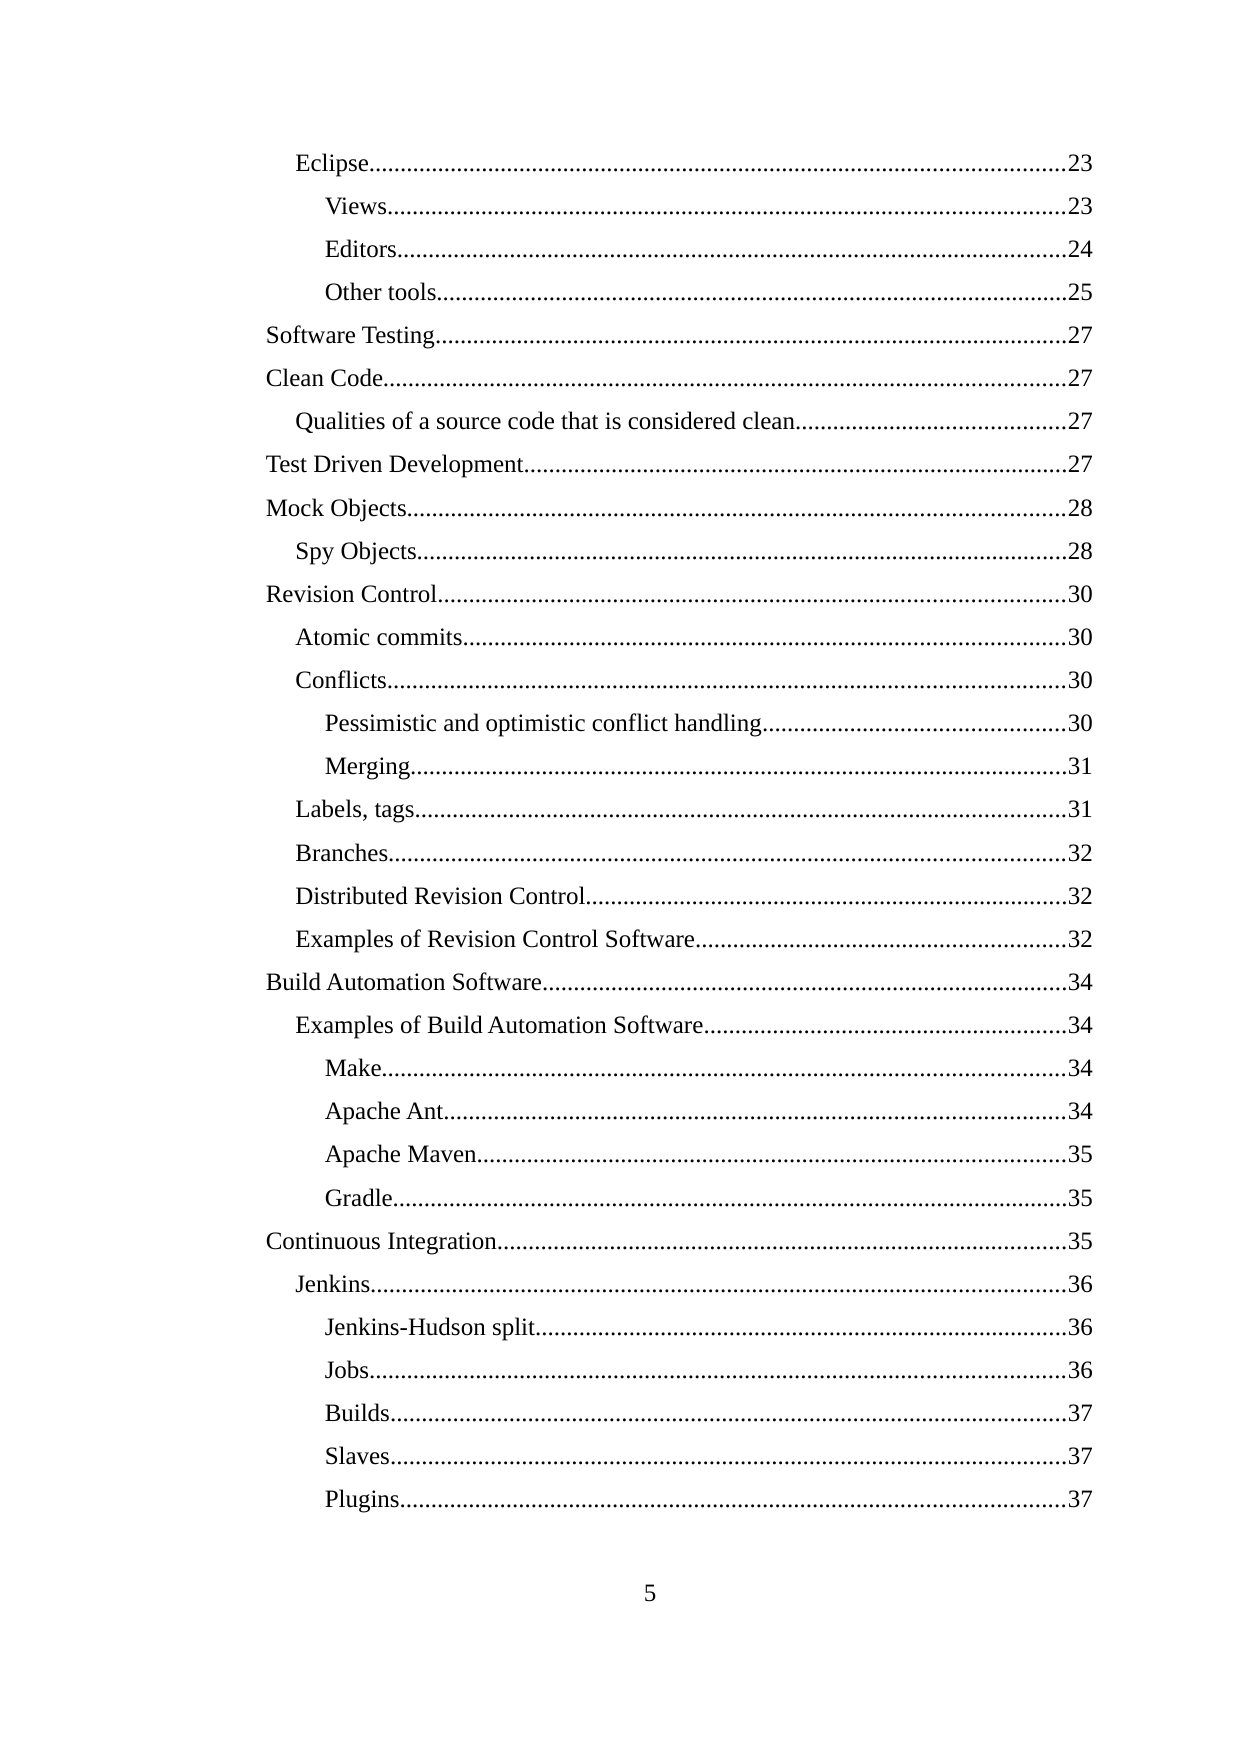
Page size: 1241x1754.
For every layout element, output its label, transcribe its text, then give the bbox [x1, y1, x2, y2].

text Build Automation Software 34 [266, 967, 1093, 996]
text Revision Control 30 [266, 579, 1093, 608]
text Builds 37 [324, 1398, 1093, 1427]
text Editors 24 [324, 234, 1093, 263]
text Conflicts 30 [295, 665, 1093, 694]
text Jenkins-Hudson split 36 [324, 1312, 1093, 1341]
text Merging 31 [324, 751, 1093, 780]
text Other tools 25 [324, 277, 1093, 306]
text Clean Code 27 [266, 363, 1093, 392]
text Jenkins 36 [295, 1269, 1093, 1298]
text Make 34 [324, 1053, 1093, 1082]
text Slaves 37 [324, 1441, 1093, 1470]
text Examples of Revision Control Software 32 [295, 924, 1093, 953]
text Test Driven Development 27 [266, 449, 1093, 478]
text Spy Objects 28 [295, 536, 1093, 564]
text Views 23 [324, 191, 1093, 219]
text Distributed Revision Control 32 [295, 881, 1093, 909]
text Eclipse 23 [295, 148, 1093, 176]
text Apache Maven 35 [324, 1139, 1093, 1168]
text Atomic commits 30 [295, 622, 1093, 651]
text Labels, tags 31 [295, 794, 1093, 823]
text Branches 32 [295, 838, 1093, 866]
text Plugins 37 [324, 1484, 1093, 1513]
text Examples of Build Automation Software 34 [295, 1010, 1093, 1039]
text Pessimistic and optimistic conflict handling 30 [324, 708, 1093, 737]
text Mock Objects 28 [266, 493, 1093, 521]
text Gradle 35 [324, 1183, 1093, 1211]
text Software Testing 27 [266, 320, 1093, 349]
text Jobs 36 [324, 1355, 1093, 1384]
text Qualities of a source code that is considered clean 27 [295, 406, 1093, 435]
text Apache Ant 34 [324, 1096, 1093, 1125]
text Continuous Integration 35 [266, 1226, 1093, 1254]
